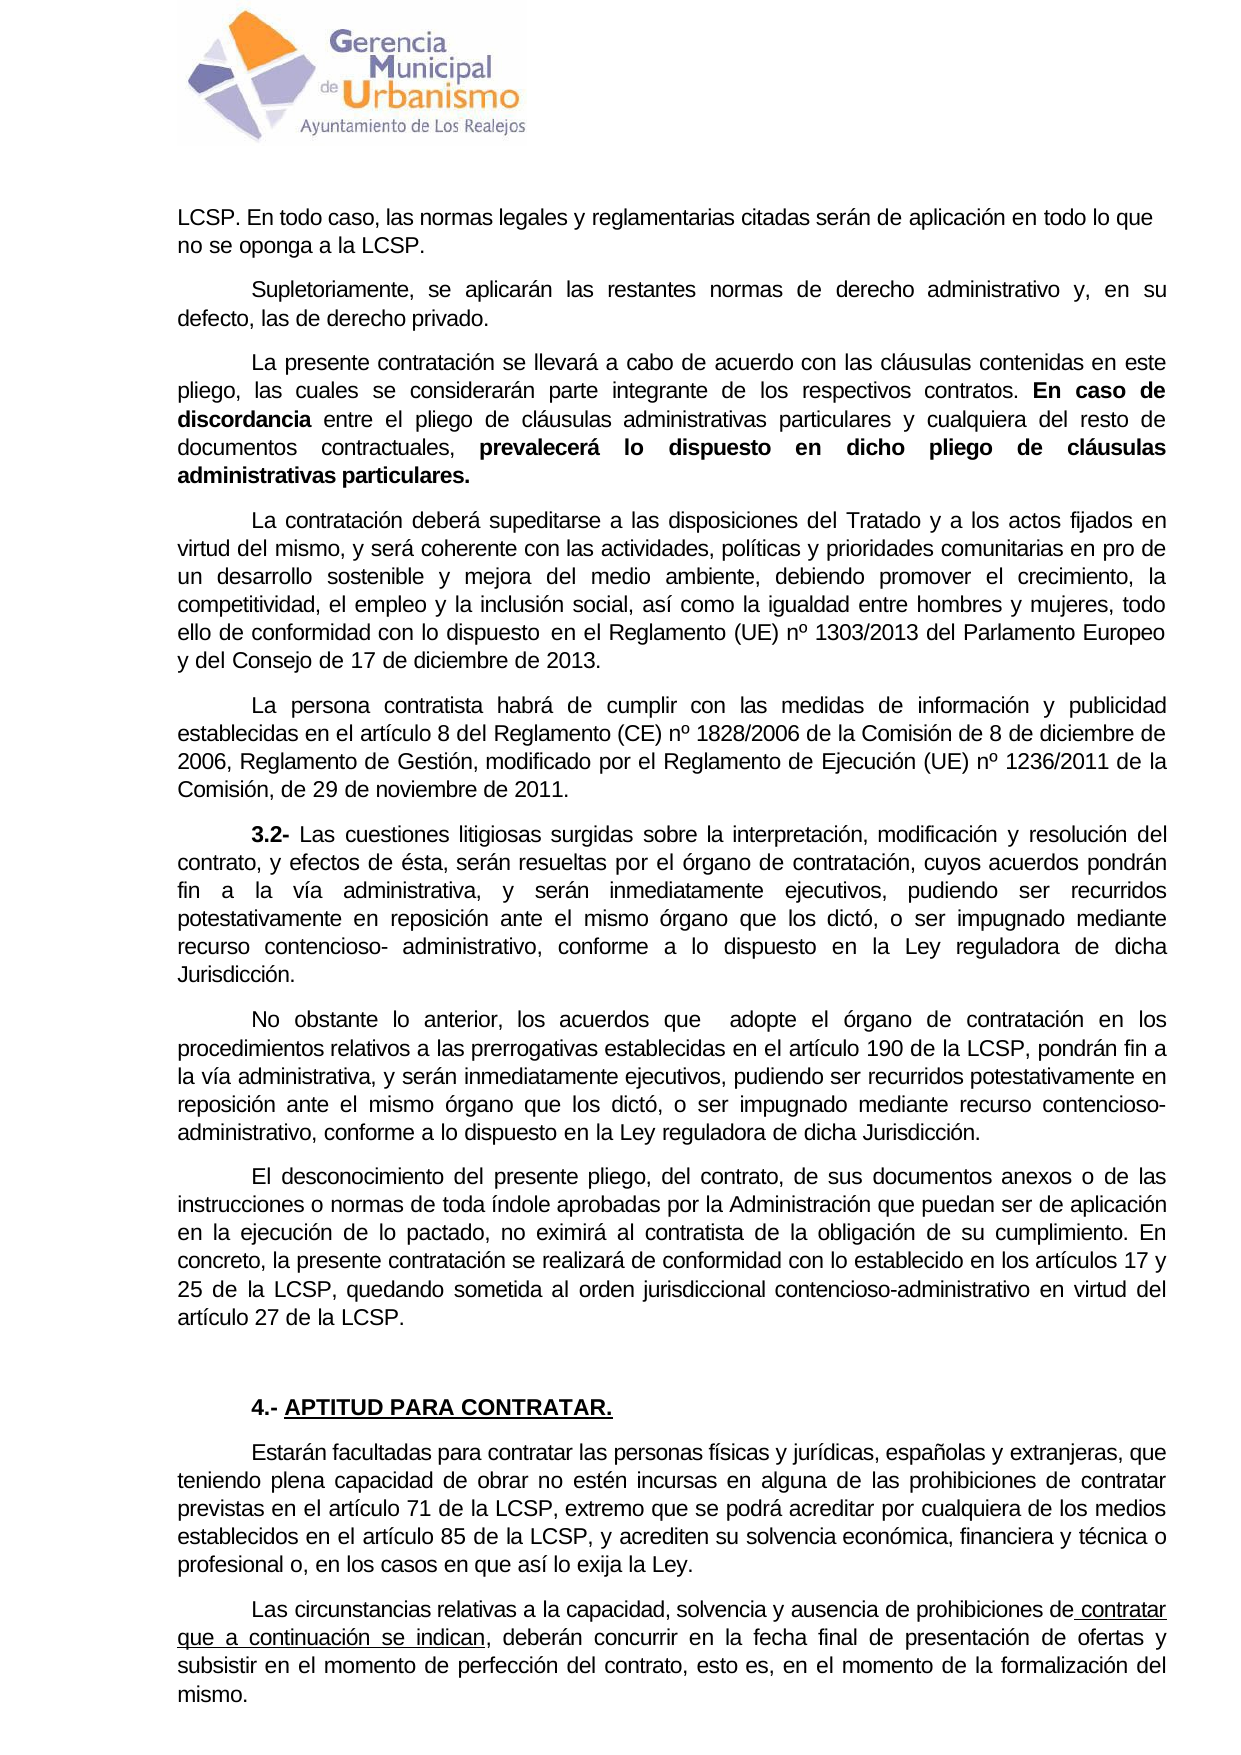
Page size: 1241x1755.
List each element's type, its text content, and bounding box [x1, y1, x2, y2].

text No obstante lo anterior, los acuerdos que adopte el órgano de contratación en los procedimientos relativos a las prerrogativas establecidas en el artículo 190 de la LCSP, pondrán fin a la vía administrativa, y serán inmediatamente ejecutivos, pudiendo ser recurridos potestativamente en reposición ante el mismo órgano que los dictó, o ser impugnado mediante recurso contencioso- administrativo, conforme a lo dispuesto en la Ley reguladora de dicha Jurisdicción. [177, 1006, 1167, 1145]
text La presente contratación se llevará a cabo de acuerdo con las cláusulas contenidas en este pliego, las cuales se considerarán parte integrante de los respectivos contratos. En caso de discordancia entre el pliego de cláusulas administrativas particulares y cualquiera del resto de documentos contractuales, prevalecerá lo dispuesto en dicho pliego de cláusulas administrativas particulares. [177, 349, 1166, 488]
text Estarán facultadas para contratar las personas físicas y jurídicas, españolas y extranjeras, que teniendo plena capacidad de obrar no estén incursas en alguna de las prohibiciones de contratar previstas en el artículo 71 de la LCSP, extremo que se podrá acreditar por cualquiera de los medios establecidos en el artículo 85 de la LCSP, y acrediten su solvencia económica, financiera y técnica o profesional o, en los casos en que así lo exija la Ley. [177, 1439, 1167, 1578]
text Supletoriamente, se aplicarán las restantes normas de derecho administrativo y, en su defecto, las de derecho privado. [177, 276, 1167, 331]
text Las circunstancias relativas a la capacidad, solvencia y ausencia de prohibiciones de contratar que a continuación se indican, deberán concurrir en la fecha final de presentación de ofertas y subsistir en el momento de perfección del contrato, esto es, en el momento de la formalización del mismo. [177, 1596, 1167, 1707]
text El desconocimiento del presente pliego, del contrato, de sus documentos anexos o de las instrucciones o normas de toda índole aprobadas por la Administración que puedan ser de aplicación en la ejecución de lo pactado, no eximirá al contratista de la obligación de su cumplimiento. En concreto, la presente contratación se realizará de conformidad con lo establecido en los artículos 17 y 25 de la LCSP, quedando sometida al orden jurisdiccional contencioso-administrativo en virtud del artículo 27 de la LCSP. [177, 1163, 1167, 1330]
subtitle 4.- APTITUD PARA CONTRATAR. [251, 1394, 1207, 1420]
text 3.2- Las cuestiones litigiosas surgidas sobre la interpretación, modificación y resolución del contrato, y efectos de ésta, serán resueltas por el órgano de contratación, cuyos acuerdos pondrán fin a la vía administrativa, y serán inmediatamente ejecutivos, pudiendo ser recurridos potestativamente en reposición ante el mismo órgano que los dictó, o ser impugnado mediante recurso contencioso- administrativo, conforme a lo dispuesto en la Ley reguladora de dicha Jurisdicción. [177, 821, 1167, 988]
text LCSP. En todo caso, las normas legales y reglamentarias citadas serán de aplicación en todo lo que no se oponga a la LCSP. [177, 203, 1166, 258]
text La contratación deberá supeditarse a las disposiciones del Tratado y a los actos fijados en virtud del mismo, y será coherente con las actividades, políticas y prioridades comunitarias en pro de un desarrollo sostenible y mejora del medio ambiente, debiendo promover el crecimiento, la competitividad, el empleo y la inclusión social, así como la igualdad entre hombres y mujeres, todo ello de conformidad con lo dispuesto en el Reglamento (UE) nº 1303/2013 del Parlamento Europeo y del Consejo de 17 de diciembre de 2013. [177, 507, 1167, 673]
text La persona contratista habrá de cumplir con las medidas de información y publicidad establecidas en el artículo 8 del Reglamento (CE) nº 1828/2006 de la Comisión de 8 de diciembre de 2006, Reglamento de Gestión, modificado por el Reglamento de Ejecución (UE) nº 1236/2011 de la Comisión, de 29 de noviembre de 2011. [177, 692, 1167, 802]
